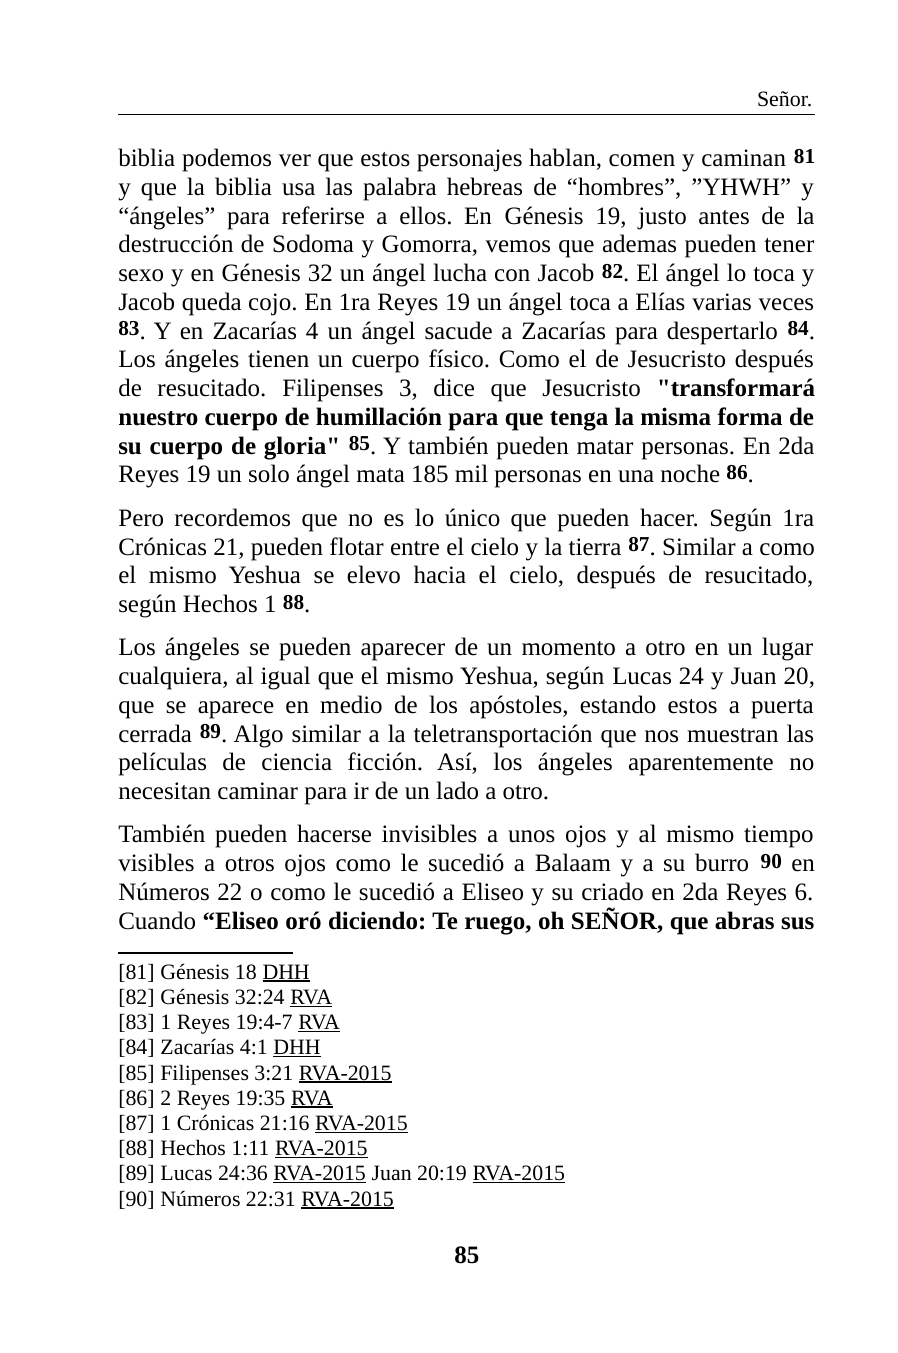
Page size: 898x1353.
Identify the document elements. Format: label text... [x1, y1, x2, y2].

text 2 Reyes 19:35 RVA [118, 1085, 815, 1110]
text Pero recordemos que no es lo único que pueden hacer. Según 1ra Crónicas 21, pueden flotar entre el cielo y la tierra . Similar a como el mismo Yeshua se elevo hacia el cielo, después de resucitado, según Hechos 1 . [118, 503, 815, 618]
text 1 Crónicas 21:16 RVA-2015 [118, 1110, 815, 1135]
text 1 Reyes 19:4-7 RVA [118, 1009, 815, 1034]
text Filipenses 3:21 RVA-2015 [118, 1059, 815, 1085]
text Los ángeles se pueden aparecer de un momento a otro en un lugar cualquiera, al igual que el mismo Yeshua, según Lucas 24 y Juan 20, que se aparece en medio de los apóstoles, estando estos a puerta cerrada . Algo similar a la teletransportación que nos muestran las películas de ciencia ficción. Así, los ángeles aparentemente no necesitan caminar para ir de un lado a otro. [118, 632, 815, 805]
text Génesis 18 DHH [118, 959, 815, 984]
text Hechos 1:11 RVA-2015 [118, 1135, 815, 1160]
text Lucas 24:36 RVA-2015 Juan 20:19 RVA-2015 [118, 1160, 815, 1186]
text biblia podemos ver que estos personajes hablan, comen y caminan y que la biblia usa las palabra hebreas de “hombres”, ”YHWH” y “ángeles” para referirse a ellos. En Génesis 19, justo antes de la destrucción de Sodoma y Gomorra, vemos que ademas pueden tener sexo y en Génesis 32 un ángel lucha con Jacob . El ángel lo toca y Jacob queda cojo. En 1ra Reyes 19 un ángel toca a Elías varias veces . Y en Zacarías 4 un ángel sacude a Zacarías para despertarlo . Los ángeles tienen un cuerpo físico. Como el de Jesucristo después de resucitado. Filipenses 3, dice que Jesucristo "transformará nuestro cuerpo de humillación para que tenga la misma forma de su cuerpo de gloria" . Y también pueden matar personas. En 2da Reyes 19 un solo ángel mata 185 mil personas en una noche . [118, 143, 815, 488]
text Génesis 32:24 RVA [118, 984, 815, 1009]
text Números 22:31 RVA-2015 [118, 1186, 815, 1211]
text Zacarías 4:1 DHH [118, 1034, 815, 1059]
text También pueden hacerse invisibles a unos ojos y al mismo tiempo visibles a otros ojos como le sucedió a Balaam y a su burro en Números 22 o como le sucedió a Eliseo y su criado en 2da Reyes 6. Cuando “Eliseo oró diciendo: Te ruego, oh SEÑOR, que abras sus [118, 819, 815, 934]
